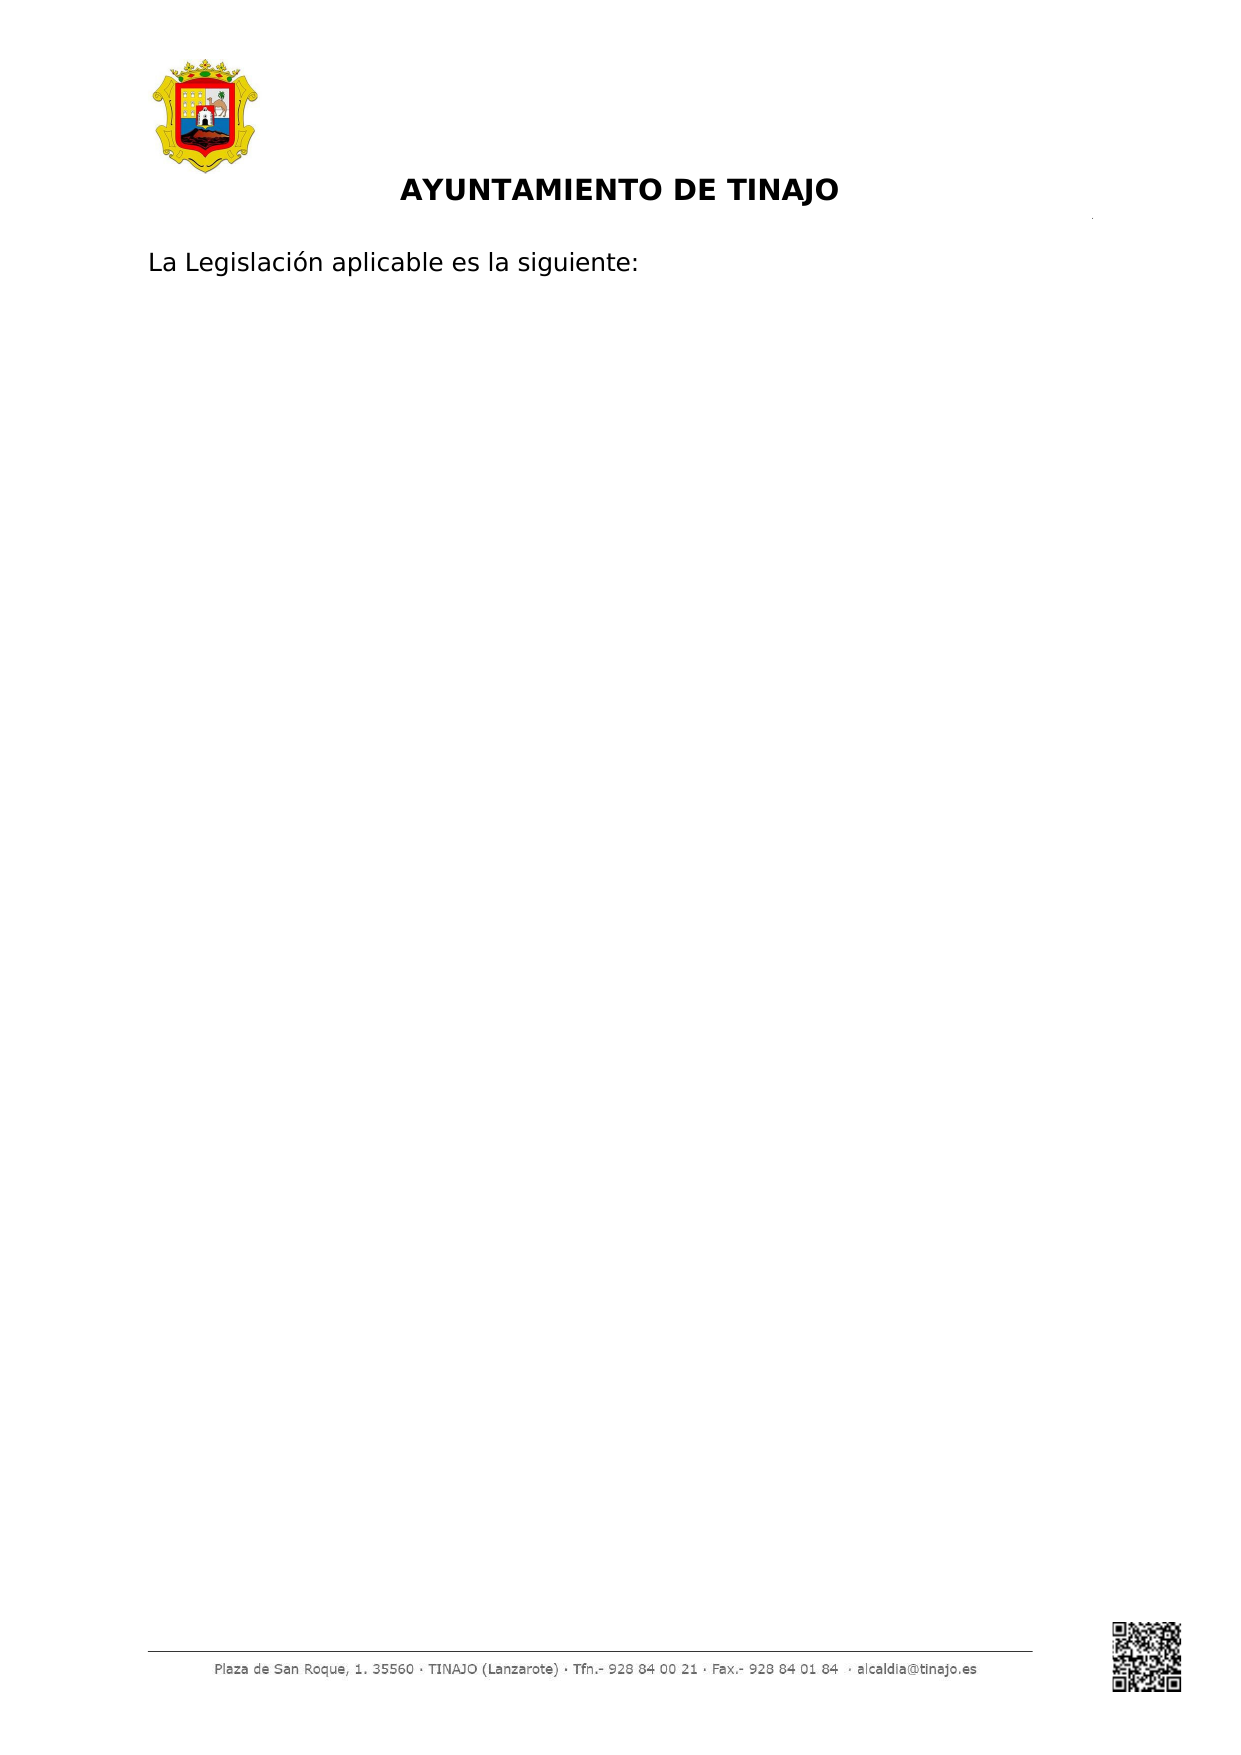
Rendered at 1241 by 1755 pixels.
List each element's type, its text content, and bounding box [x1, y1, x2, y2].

text La Legislación aplicable es la siguiente: [148, 248, 1124, 277]
